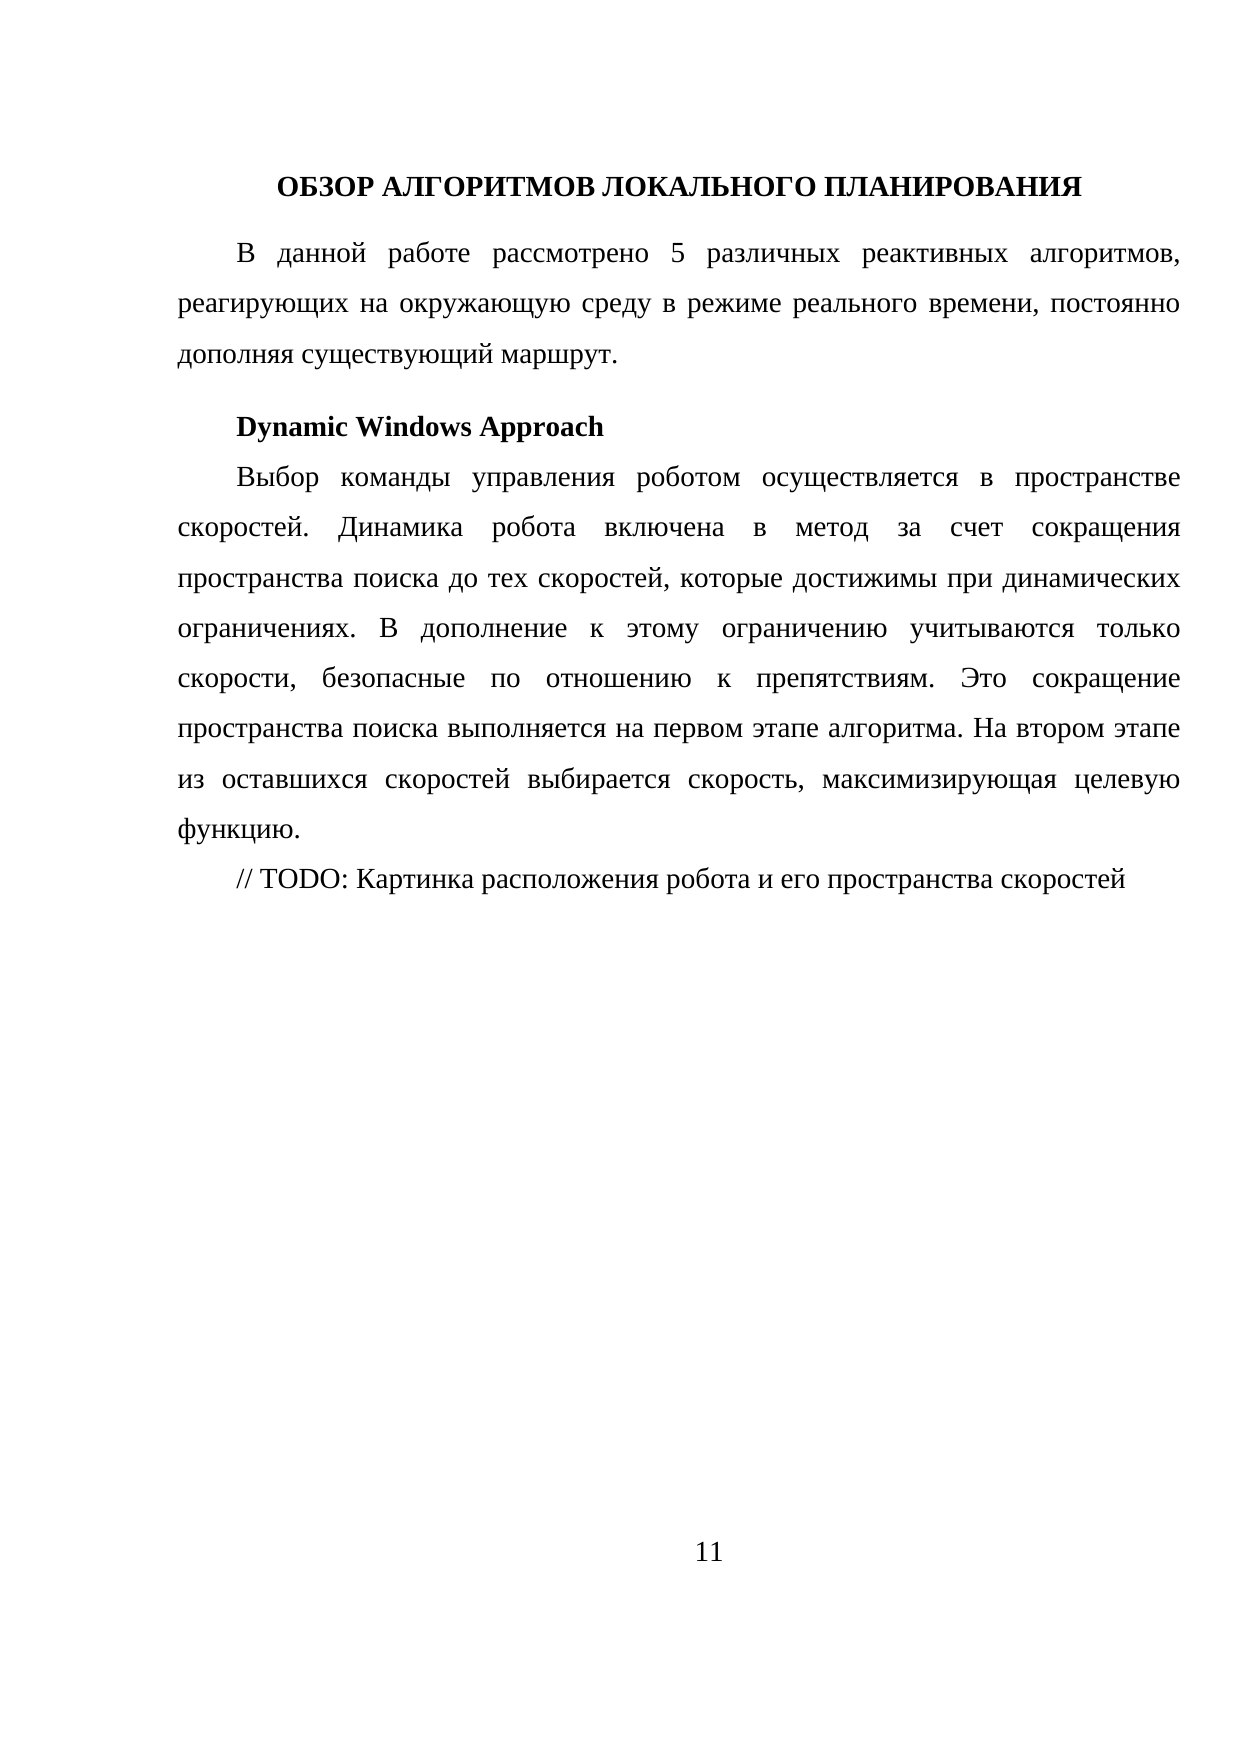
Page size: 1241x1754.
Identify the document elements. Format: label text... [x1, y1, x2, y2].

text Выбор команды управления роботом осуществляется в пространстве скоростей. Динамика робота включена в метод за счет сокращения пространства поиска до тех скоростей, которые достижимы при динамических ограничениях. В дополнение к этому ограничению учитываются только скорости, безопасные по отношению к препятствиям. Это сокращение пространства поиска выполняется на первом этапе алгоритма. На втором этапе из оставшихся скоростей выбирается скорость, максимизирующая целевую функцию. [177, 459, 1181, 845]
text В данной работе рассмотрено 5 различных реактивных алгоритмов, реагирующих на окружающую среду в режиме реального времени, постоянно дополняя существующий маршрут. [177, 235, 1181, 369]
subtitle Dynamic Windows Approach [177, 409, 1181, 442]
text // TODO: Картинка расположения робота и его пространства скоростей [177, 862, 1181, 895]
subtitle Обзор алгоритмов локального планирования [177, 169, 1181, 202]
